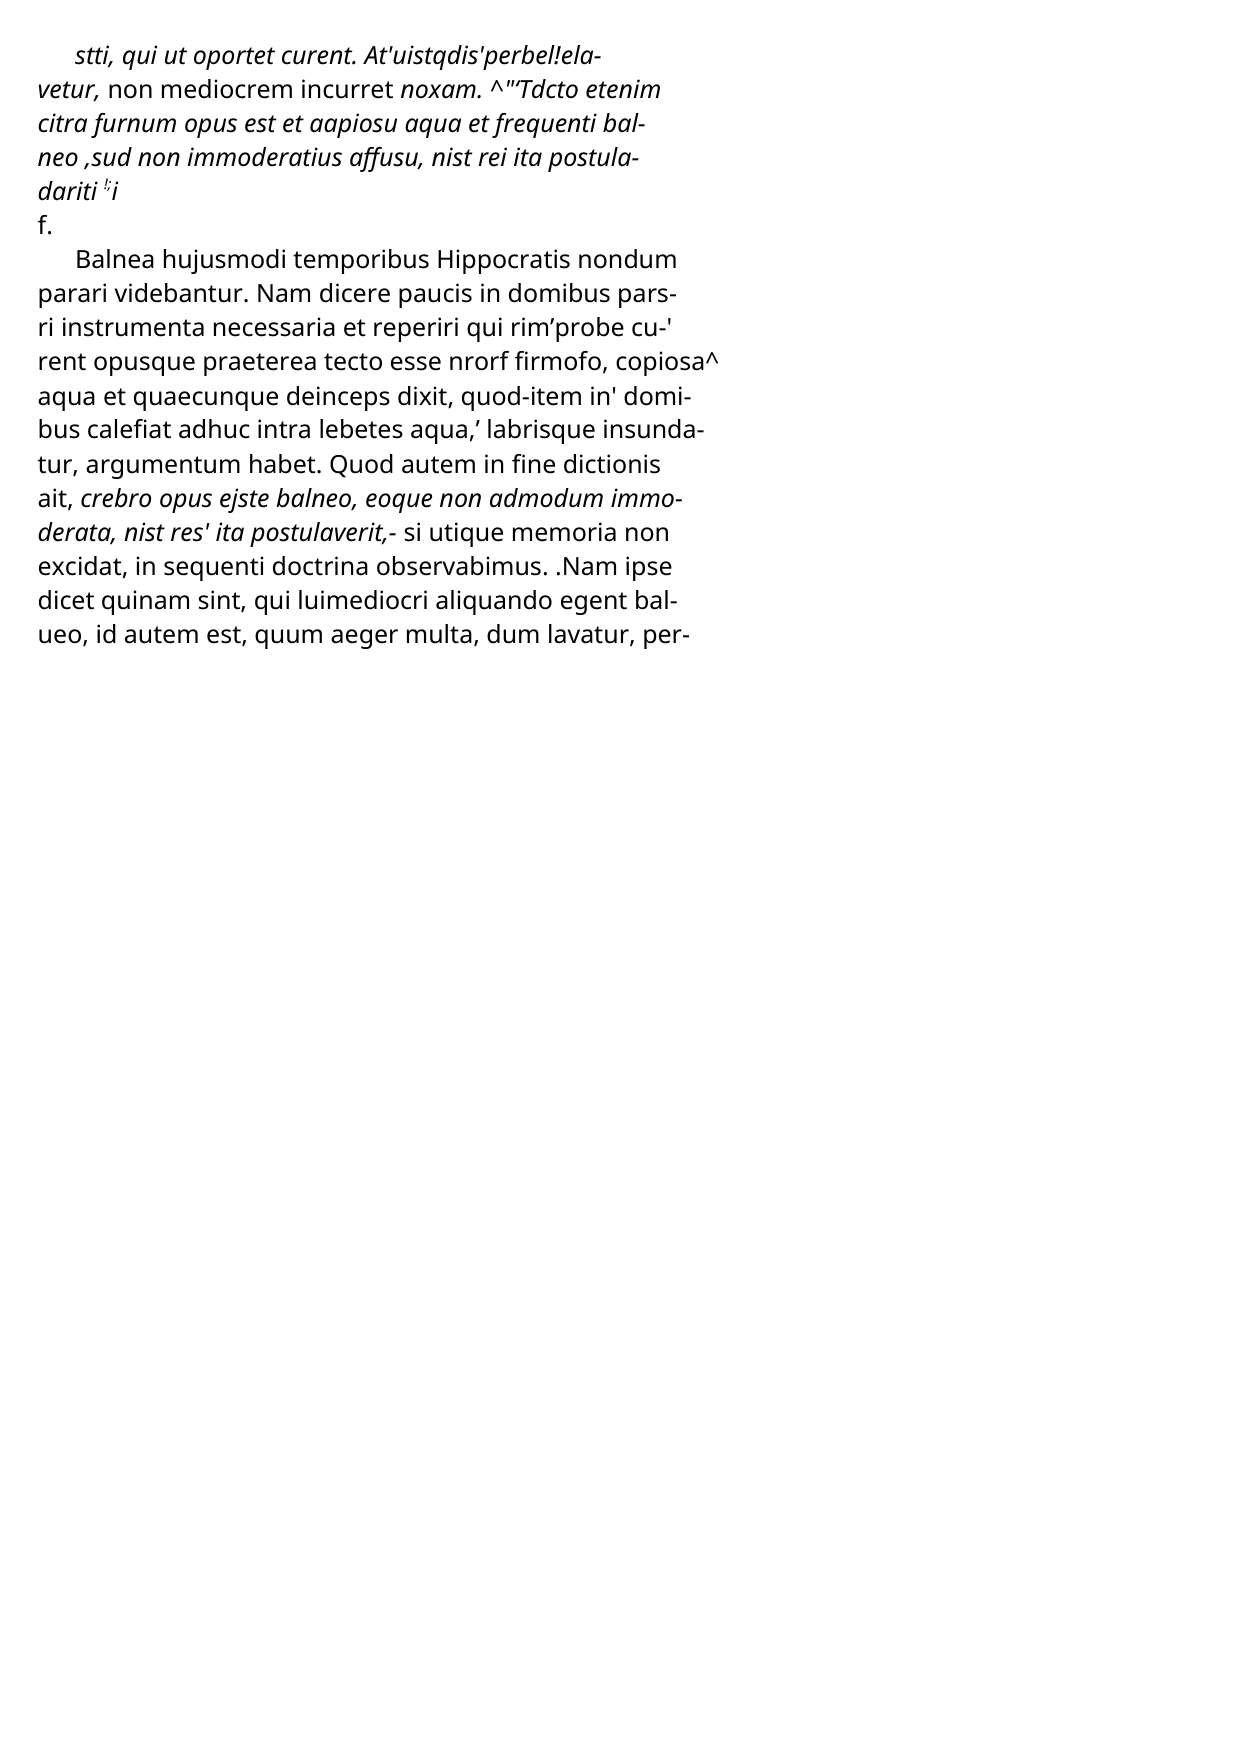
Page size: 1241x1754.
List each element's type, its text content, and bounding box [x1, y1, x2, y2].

text stti, qui ut oportet curent. At'uistqdis'perbel!ela- vetur, non mediocrem incurret noxam. ^"‘Tdcto etenim citra furnum opus est et aapiosu aqua et frequenti bal- neo ,sud non immoderatius affusu, nist rei ita postula- dariti !;i f. [37, 37, 1203, 242]
text Balnea hujusmodi temporibus Hippocratis nondum parari videbantur. Nam dicere paucis in domibus pars- ri instrumenta necessaria et reperiri qui rim’probe cu-' rent opusque praeterea tecto esse nrorf firmofo, copiosa^ aqua et quaecunque deinceps dixit, quod-item in' domi- bus calefiat adhuc intra lebetes aqua,’ labrisque insunda- tur, argumentum habet. Quod autem in fine dictionis ait, crebro opus ejste balneo, eoque non admodum immo- derata, nist res' ita postulaverit,- si utique memoria non excidat, in sequenti doctrina observabimus. .Nam ipse dicet quinam sint, qui luimediocri aliquando egent bal- ueo, id autem est, quum aeger multa, dum lavatur, per- [37, 242, 1203, 651]
